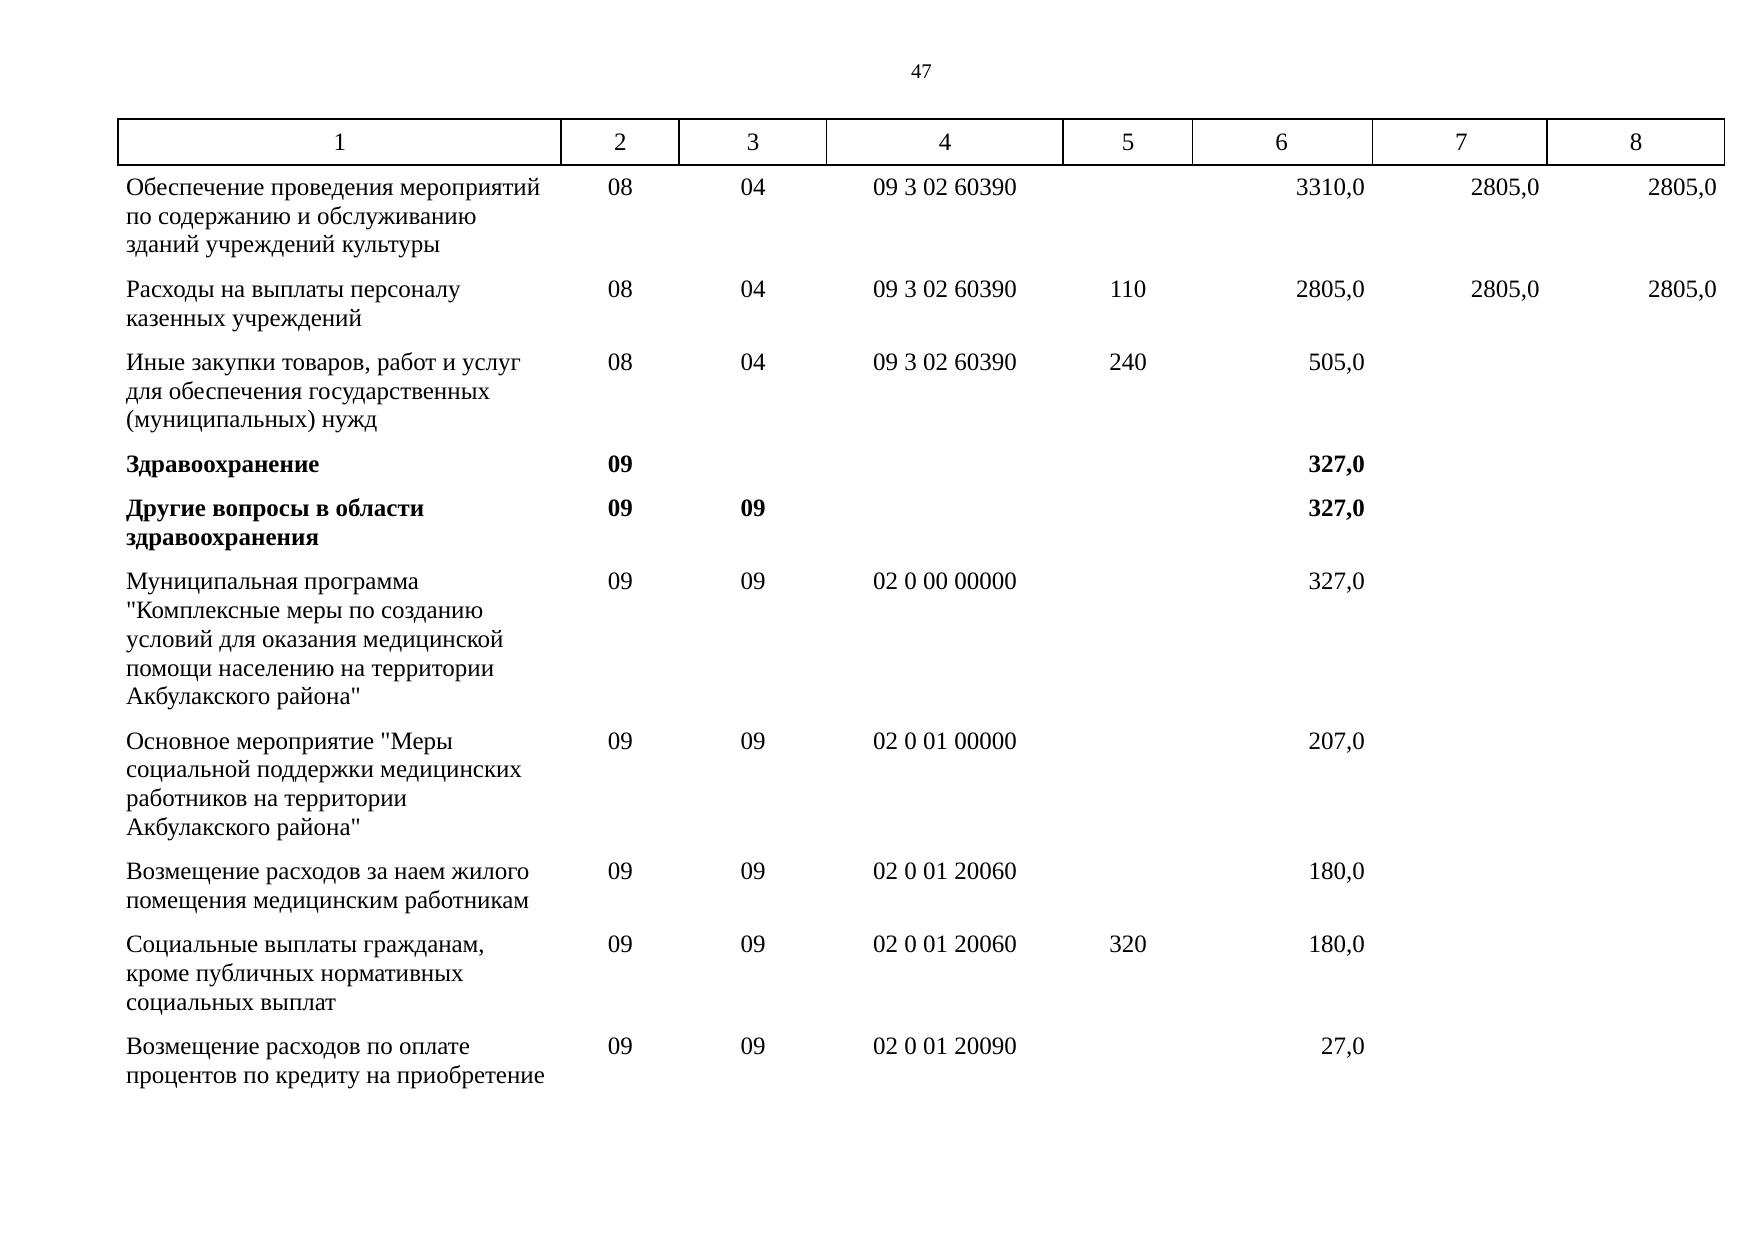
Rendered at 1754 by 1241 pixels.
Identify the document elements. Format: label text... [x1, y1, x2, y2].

table_cell [1063, 485, 1193, 558]
table_cell 09 [679, 922, 827, 1023]
table_cell [1547, 339, 1724, 441]
table_cell 110 [1063, 266, 1193, 339]
table_cell 09 [679, 718, 827, 848]
table_header 8 [1555, 128, 1716, 156]
table_cell Возмещение расходов по оплате процентов по кредиту на приобретение [118, 1024, 561, 1097]
table_header 1 [126, 128, 553, 156]
table_cell Основное мероприятие "Меры социальной поддержки медицинских работников на территории Акбулакского района" [118, 718, 561, 848]
table_cell Иные закупки товаров, работ и услуг для обеспечения государственных (муниципальных) нужд [118, 339, 561, 441]
table_cell [1063, 559, 1193, 718]
table_header [680, 120, 826, 164]
table_cell [1372, 441, 1547, 485]
table_header [1548, 120, 1724, 164]
table_cell 2805,0 [1547, 166, 1724, 266]
table_cell Обеспечение проведения мероприятий по содержанию и обслуживанию зданий учреждений культуры [118, 166, 561, 266]
table_cell 09 [561, 559, 679, 718]
table_cell 02 0 01 00000 [827, 718, 1063, 848]
table_cell 240 [1063, 339, 1193, 441]
table_cell 09 3 02 60390 [827, 166, 1063, 266]
table_cell 02 0 01 20060 [827, 849, 1063, 922]
table_cell [1372, 922, 1547, 1023]
table_cell [1372, 559, 1547, 718]
table_header [1373, 120, 1546, 164]
table_cell Здравоохранение [118, 441, 561, 485]
table_cell 2805,0 [1372, 266, 1547, 339]
table_cell 320 [1063, 922, 1193, 1023]
table_cell [1547, 441, 1724, 485]
table_cell 09 [679, 849, 827, 922]
table_cell [1547, 922, 1724, 1023]
table_cell 09 [561, 441, 679, 485]
table_cell 09 3 02 60390 [827, 339, 1063, 441]
table_cell 09 3 02 60390 [827, 266, 1063, 339]
table_cell 505,0 [1193, 339, 1372, 441]
table_cell 08 [561, 266, 679, 339]
table_cell [1063, 718, 1193, 848]
table_cell 09 [679, 1024, 827, 1097]
table_cell 08 [561, 339, 679, 441]
table_cell 327,0 [1193, 559, 1372, 718]
table_cell 327,0 [1193, 441, 1372, 485]
table_cell [1372, 485, 1547, 558]
table_cell [1372, 849, 1547, 922]
table_cell [1063, 166, 1193, 266]
table_header 3 [687, 128, 819, 156]
table_cell 04 [679, 266, 827, 339]
table_header [562, 120, 678, 164]
table_cell Расходы на выплаты персоналу казенных учреждений [118, 266, 561, 339]
table_cell Возмещение расходов за наем жилого помещения медицинским работникам [118, 849, 561, 922]
table_header 7 [1380, 128, 1542, 156]
table_cell [1372, 1024, 1547, 1097]
table_cell 2805,0 [1193, 266, 1372, 339]
table_header 4 [835, 128, 1055, 156]
table_cell [1547, 849, 1724, 922]
table_cell [1063, 849, 1193, 922]
table_cell 27,0 [1193, 1024, 1372, 1097]
table_cell 04 [679, 339, 827, 441]
table_cell 180,0 [1193, 922, 1372, 1023]
table_cell 09 [679, 485, 827, 558]
table_cell [827, 485, 1063, 558]
table_header [119, 120, 560, 164]
table_cell 09 [561, 485, 679, 558]
table_cell 2805,0 [1547, 266, 1724, 339]
table_cell 2805,0 [1372, 166, 1547, 266]
table_cell 02 0 01 20090 [827, 1024, 1063, 1097]
table_cell [679, 441, 827, 485]
table_cell Муниципальная программа "Комплексные меры по созданию условий для оказания медицинской помощи населению на территории Акбулакского района" [118, 559, 561, 718]
table_header 2 [569, 128, 671, 156]
table_header [827, 120, 1062, 164]
table_cell 09 [679, 559, 827, 718]
table_header [1193, 120, 1372, 164]
table_header [1064, 120, 1192, 164]
table_cell [827, 441, 1063, 485]
table_cell 327,0 [1193, 485, 1372, 558]
table_header 5 [1071, 128, 1185, 156]
table_cell 08 [561, 166, 679, 266]
table_cell [1063, 441, 1193, 485]
table_cell [1063, 1024, 1193, 1097]
table_cell [1372, 339, 1547, 441]
table_cell 02 0 01 20060 [827, 922, 1063, 1023]
table_cell 3310,0 [1193, 166, 1372, 266]
table_cell 09 [561, 849, 679, 922]
table_cell Социальные выплаты гражданам, кроме публичных нормативных социальных выплат [118, 922, 561, 1023]
table_cell 09 [561, 922, 679, 1023]
table_cell 207,0 [1193, 718, 1372, 848]
table_cell 04 [679, 166, 827, 266]
table_cell [1547, 718, 1724, 848]
table_cell 09 [561, 1024, 679, 1097]
table_cell 180,0 [1193, 849, 1372, 922]
table_cell [1547, 559, 1724, 718]
table_header 6 [1201, 128, 1362, 156]
table_cell [1547, 485, 1724, 558]
table_cell Другие вопросы в области здравоохранения [118, 485, 561, 558]
table_cell 09 [561, 718, 679, 848]
table_cell 02 0 00 00000 [827, 559, 1063, 718]
table_cell [1372, 718, 1547, 848]
table_cell [1547, 1024, 1724, 1097]
